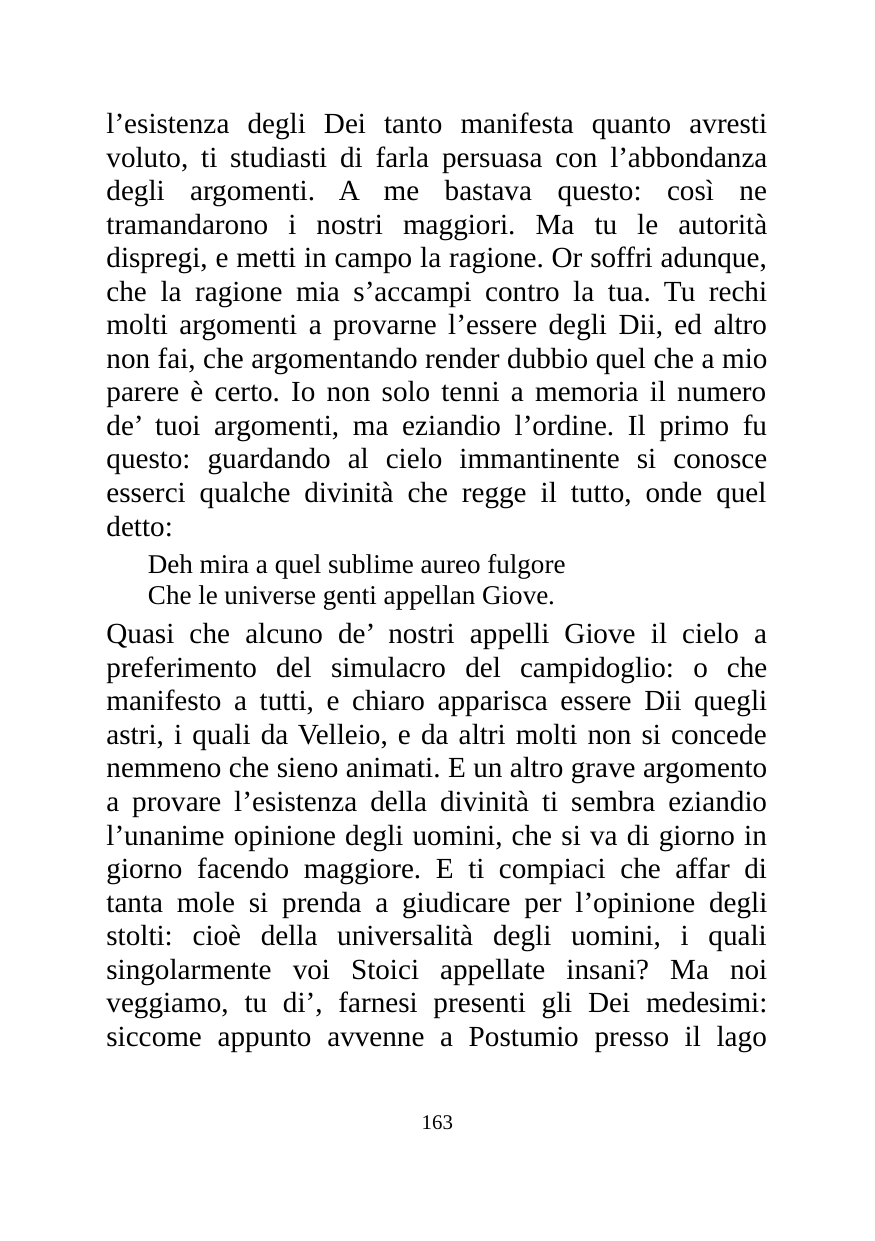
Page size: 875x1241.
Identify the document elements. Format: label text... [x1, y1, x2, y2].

text Deh mira a quel sublime aureo fulgore Che le universe genti appellan Giove. [148, 548, 768, 611]
text l’esistenza degli Dei tanto manifesta quanto avresti voluto, ti studiasti di farla persuasa con l’abbondanza degli argomenti. A me bastava questo: così ne tramandarono i nostri maggiori. Ma tu le autorità dispregi, e metti in campo la ragione. Or soffri adunque, che la ragione mia s’accampi contro la tua. Tu rechi molti argomenti a provarne l’essere degli Dii, ed altro non fai, che argomentando render dubbio quel che a mio parere è certo. Io non solo tenni a memoria il numero de’ tuoi argomenti, ma eziandio l’ordine. Il primo fu questo: guardando al cielo immantinente si conosce esserci qualche divinità che regge il tutto, onde quel detto: [106, 106, 768, 542]
text Quasi che alcuno de’ nostri appelli Giove il cielo a preferimento del simulacro del campidoglio: o che manifesto a tutti, e chiaro apparisca essere Dii quegli astri, i quali da Velleio, e da altri molti non si concede nemmeno che sieno animati. E un altro grave argomento a provare l’esistenza della divinità ti sembra eziandio l’unanime opinione degli uomini, che si va di giorno in giorno facendo maggiore. E ti compiaci che affar di tanta mole si prenda a giudicare per l’opinione degli stolti: cioè della universalità degli uomini, i quali singolarmente voi Stoici appellate insani? Ma noi veggiamo, tu di’, farnesi presenti gli Dei medesimi: siccome appunto avvenne a Postumio presso il lago [106, 616, 768, 1052]
